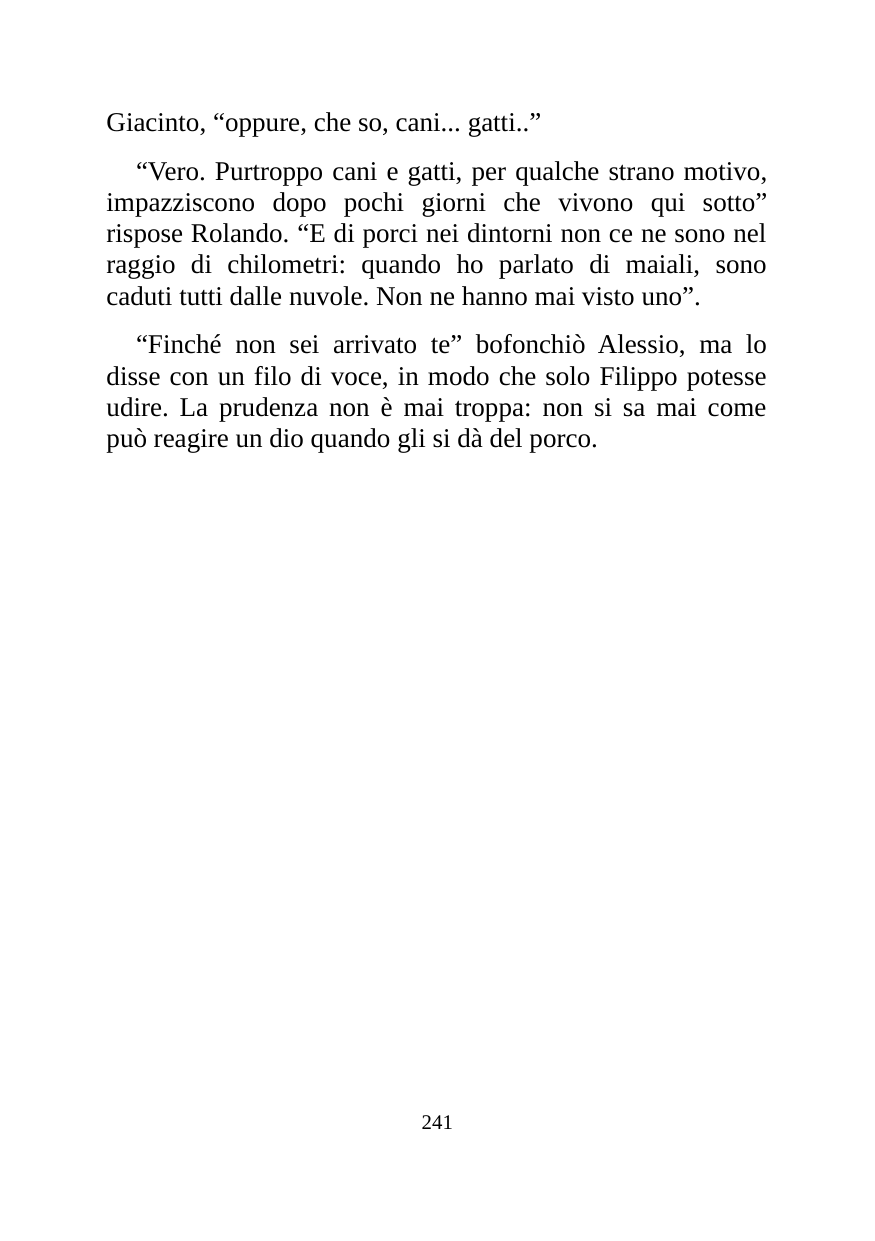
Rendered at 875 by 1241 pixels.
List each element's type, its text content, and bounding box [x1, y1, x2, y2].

text “Finché non sei arrivato te” bofonchiò Alessio, ma lo disse con un filo di voce, in modo che solo Filippo potesse udire. La prudenza non è mai troppa: non si sa mai come può reagire un dio quando gli si dà del porco. [106, 328, 768, 453]
text “Vero. Purtroppo cani e gatti, per qualche strano motivo, impazziscono dopo pochi giorni che vivono qui sotto” rispose Rolando. “E di porci nei dintorni non ce ne sono nel raggio di chilometri: quando ho parlato di maiali, sono caduti tutti dalle nuvole. Non ne hanno mai visto uno”. [106, 155, 768, 311]
text Giacinto, “oppure, che so, cani... gatti..” [106, 106, 768, 137]
